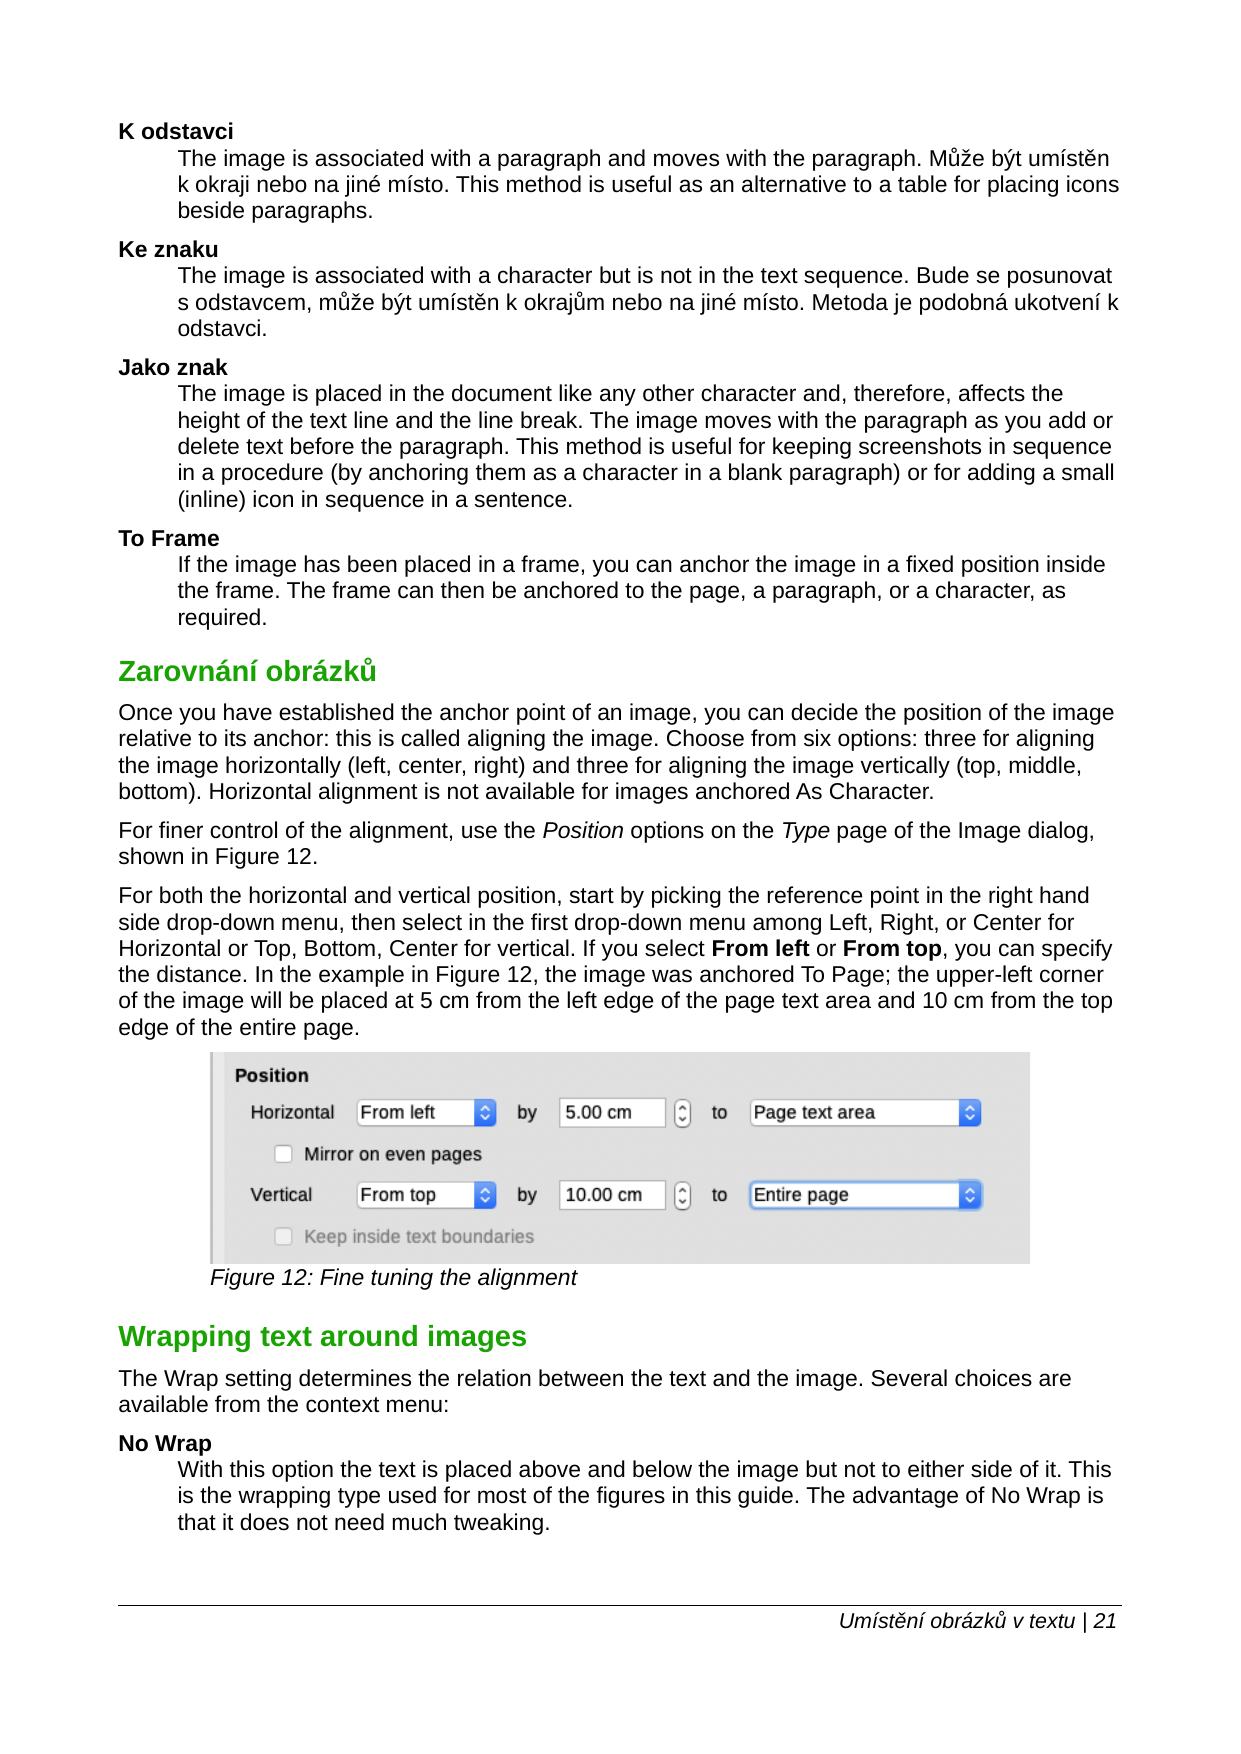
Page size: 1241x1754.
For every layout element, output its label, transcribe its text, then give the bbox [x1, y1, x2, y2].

text If the image has been placed in a frame, you can anchor the image in a fixed position inside the frame. The frame can then be anchored to the page, a paragraph, or a character, as required. [177, 551, 1122, 630]
text Ke znaku [118, 236, 1122, 262]
picture [209, 1052, 1031, 1264]
list Once you have established the anchor point of an image, you can decide the position of the image relative to its anchor: this is called aligning the image. Choose from six options: three for aligning the image horizontally (left, center, right) and three for aligning the image vertically (top, middle, bottom). Horizontal alignment is not available for images anchored As Character. [118, 699, 1122, 804]
text For finer control of the alignment, use the Position options on the Type page of the Image dialog, shown in Figure 12. [118, 817, 1122, 869]
subtitle Wrapping text around images [118, 1319, 1122, 1353]
text For both the horizontal and vertical position, start by picking the reference point in the right hand side drop-down menu, then select in the first drop-down menu among Left, Right, or Center for Horizontal or Top, Bottom, Center for vertical. If you select From left or From top, you can specify the distance. In the example in Figure 12, the image was anchored To Page; the upper-left corner of the image will be placed at 5 cm from the left edge of the page text area and 10 cm from the top edge of the entire page. [118, 882, 1122, 1040]
text The image is associated with a paragraph and moves with the paragraph. Může být umístěn k okraji nebo na jiné místo. This method is useful as an alternative to a table for placing icons beside paragraphs. [177, 144, 1122, 223]
text To Frame [118, 524, 1122, 551]
text The image is associated with a character but is not in the text sequence. Bude se posunovat s odstavcem, může být umístěn k okrajům nebo na jiné místo. Metoda je podobná ukotvení k odstavci. [177, 262, 1122, 341]
text With this option the text is placed above and below the image but not to either side of it. This is the wrapping type used for most of the figures in this guide. The advantage of No Wrap is that it does not need much tweaking. [177, 1456, 1122, 1535]
text Figure 12: Fine tuning the alignment [210, 1264, 1030, 1290]
text K odstavci [118, 118, 1122, 144]
subtitle Zarovnání obrázků [118, 654, 1122, 687]
list The Wrap setting determines the relation between the text and the image. Several choices are available from the context menu: [118, 1364, 1122, 1417]
text The image is placed in the document like any other character and, therefore, affects the height of the text line and the line break. The image moves with the paragraph as you add or delete text before the paragraph. This method is useful for keeping screenshots in sequence in a procedure (by anchoring them as a character in a blank paragraph) or for adding a small (inline) icon in sequence in a sentence. [177, 380, 1122, 512]
text Jako znak [118, 354, 1122, 380]
text No Wrap [118, 1430, 1122, 1456]
